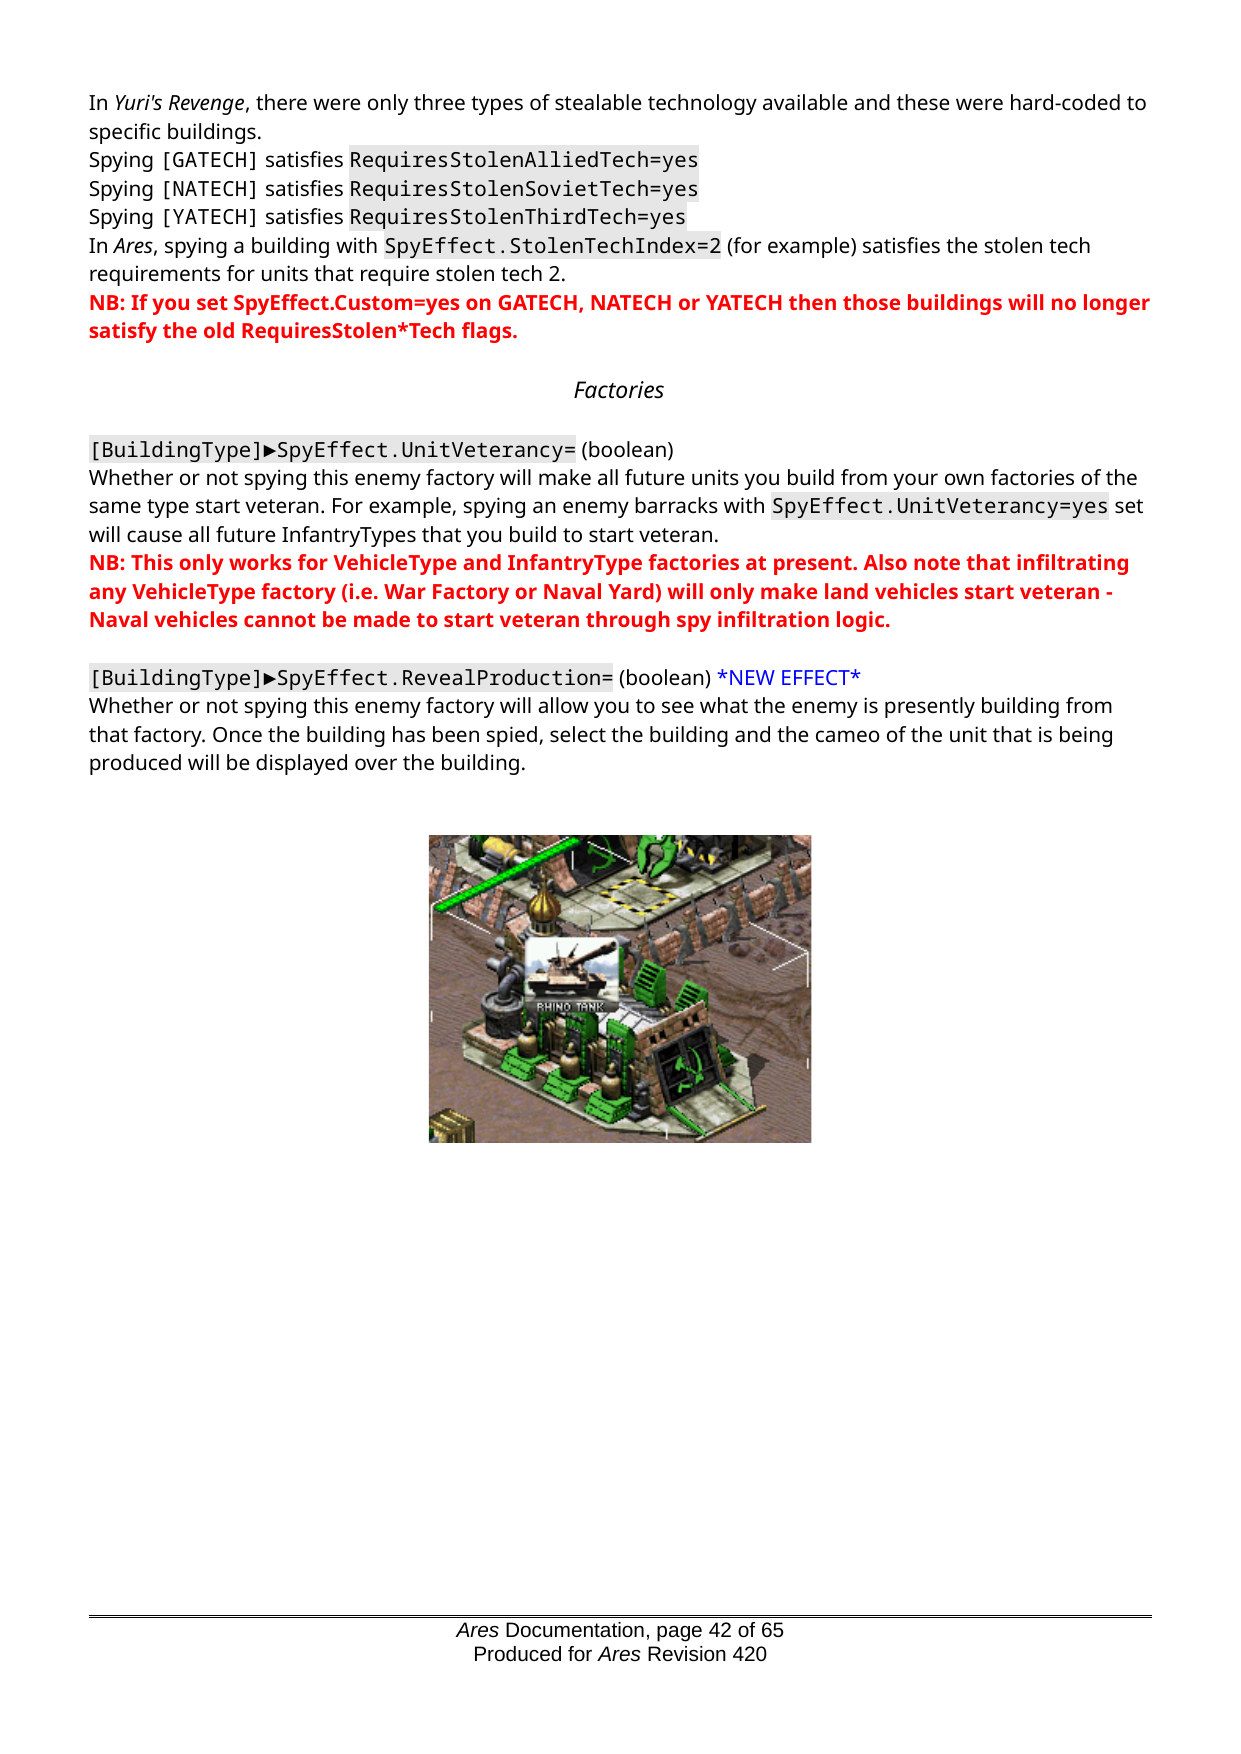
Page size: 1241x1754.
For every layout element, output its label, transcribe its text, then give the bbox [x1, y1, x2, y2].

subtitle Factories [88, 374, 1152, 405]
text In Yuri's Revenge, there were only three types of stealable technology available and these were hard-coded to specific buildings. Spying [GATECH] satisfies RequiresStolenAlliedTech=yes Spying [NATECH] satisfies RequiresStolenSovietTech=yes Spying [YATECH] satisfies RequiresStolenThirdTech=yes In Ares, spying a building with SpyEffect.StolenTechIndex=2 (for example) satisfies the stolen tech requirements for units that require stolen tech 2. NB: If you set SpyEffect.Custom=yes on GATECH, NATECH or YATECH then those buildings will no longer satisfy the old RequiresStolen*Tech flags. [88, 88, 1152, 344]
text [BuildingType]►SpyEffect.UnitVeterancy= (boolean) Whether or not spying this enemy factory will make all future units you build from your own factories of the same type start veteran. For example, spying an enemy barracks with SpyEffect.UnitVeterancy=yes set will cause all future InfantryTypes that you build to start veteran. NB: This only works for VehicleType and InfantryType factories at present. Also note that infiltrating any VehicleType factory (i.e. War Factory or Naval Yard) will only make land vehicles start veteran - Naval vehicles cannot be made to start veteran through spy infiltration logic. [88, 435, 1152, 634]
text [BuildingType]►SpyEffect.RevealProduction= (boolean) *NEW EFFECT* Whether or not spying this enemy factory will allow you to see what the enemy is presently building from that factory. Once the building has been spied, select the building and the cameo of the unit that is being produced will be displayed over the building. [88, 663, 1152, 805]
picture [428, 835, 812, 1143]
